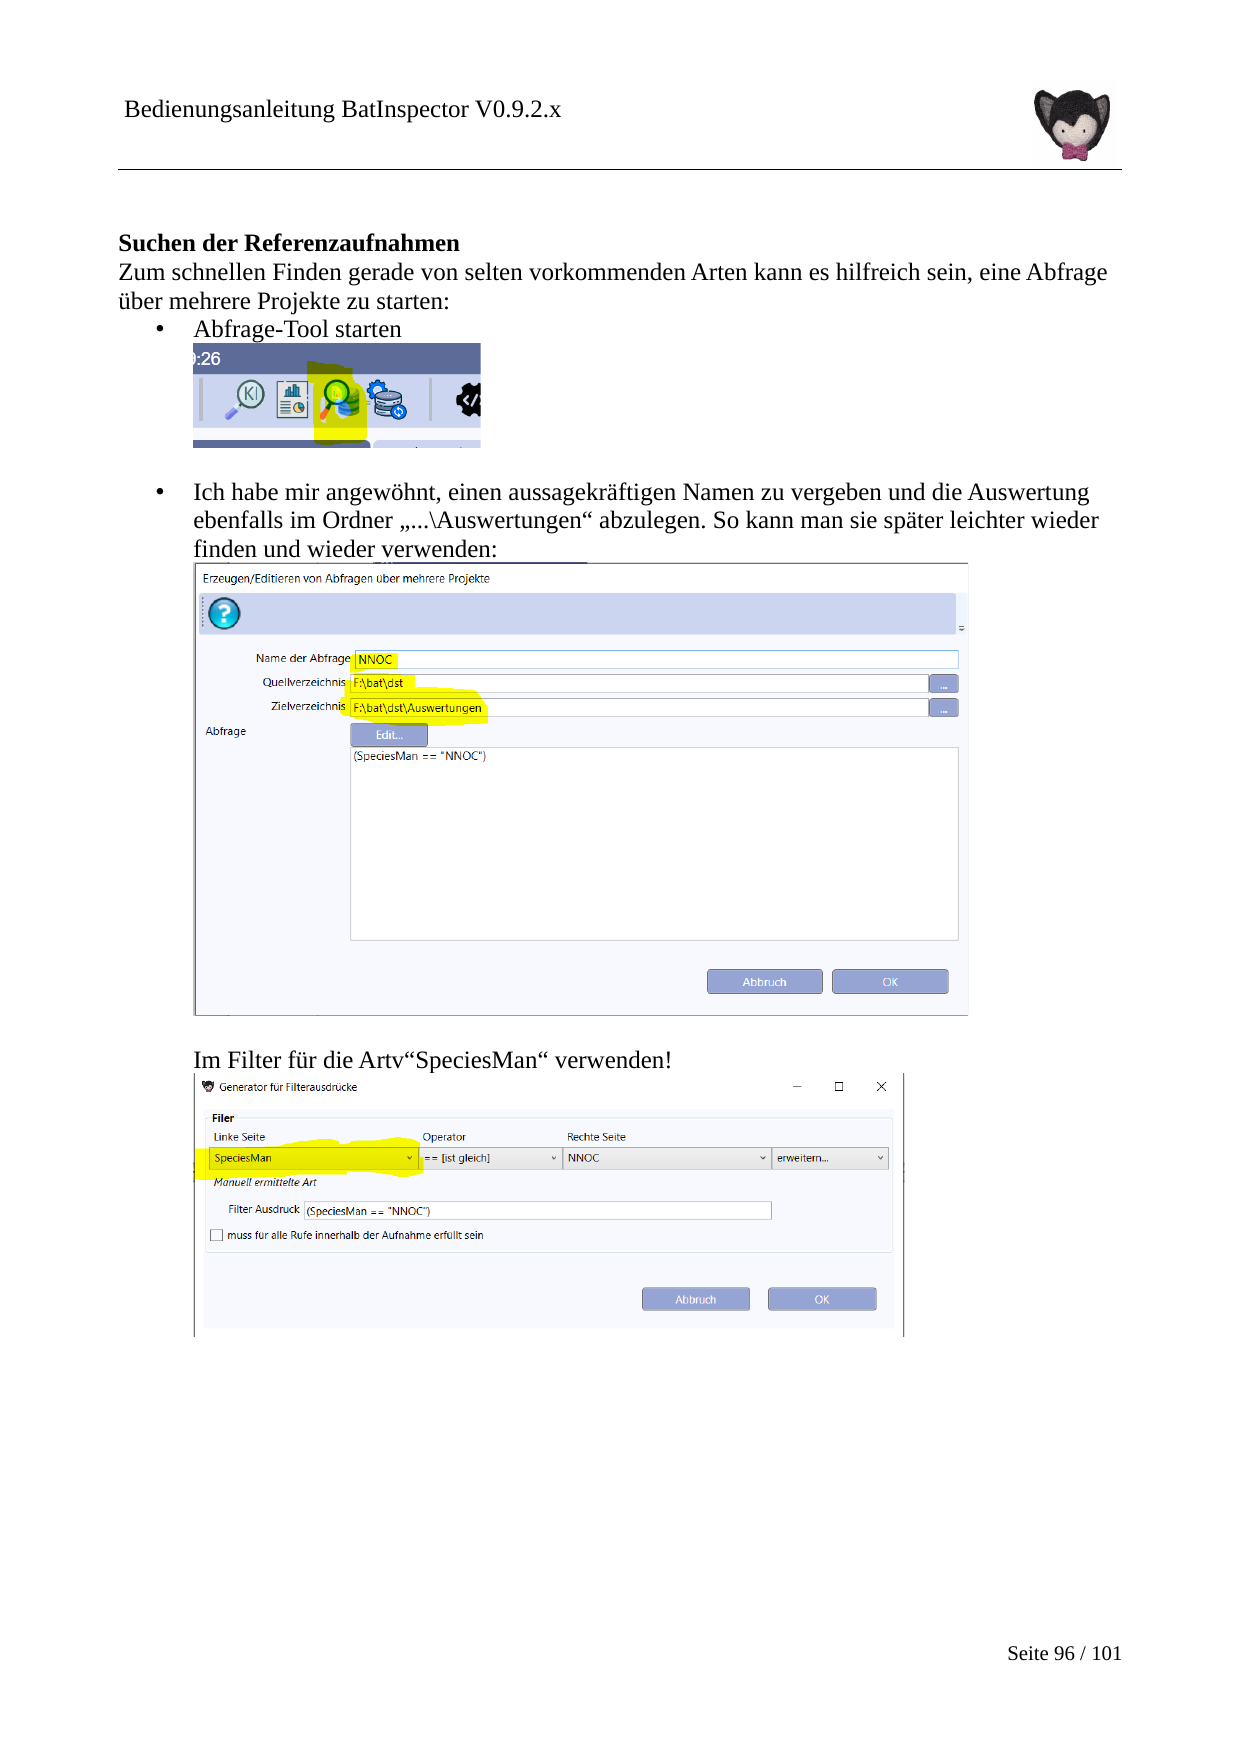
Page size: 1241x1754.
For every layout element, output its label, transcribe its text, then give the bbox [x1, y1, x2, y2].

picture [1030, 80, 1119, 169]
picture [193, 343, 481, 448]
text Suchen der Referenzaufnahmen [118, 228, 1122, 257]
list Abfrage-Tool starten [156, 314, 1122, 477]
picture [193, 1073, 905, 1337]
list Ich habe mir angewöhnt, einen aussagekräftigen Namen zu vergeben und die Auswertung ebenfalls im Ordner „...\Auswertungen“ abzulegen. So kann man sie später leichter wieder finden und wieder verwenden: Im Filter für die Artv“SpeciesMan“ verwenden! [156, 477, 1122, 1365]
picture [193, 562, 969, 1016]
text Zum schnellen Finden gerade von selten vorkommenden Arten kann es hilfreich sein, eine Abfrage über mehrere Projekte zu starten: [118, 257, 1122, 314]
